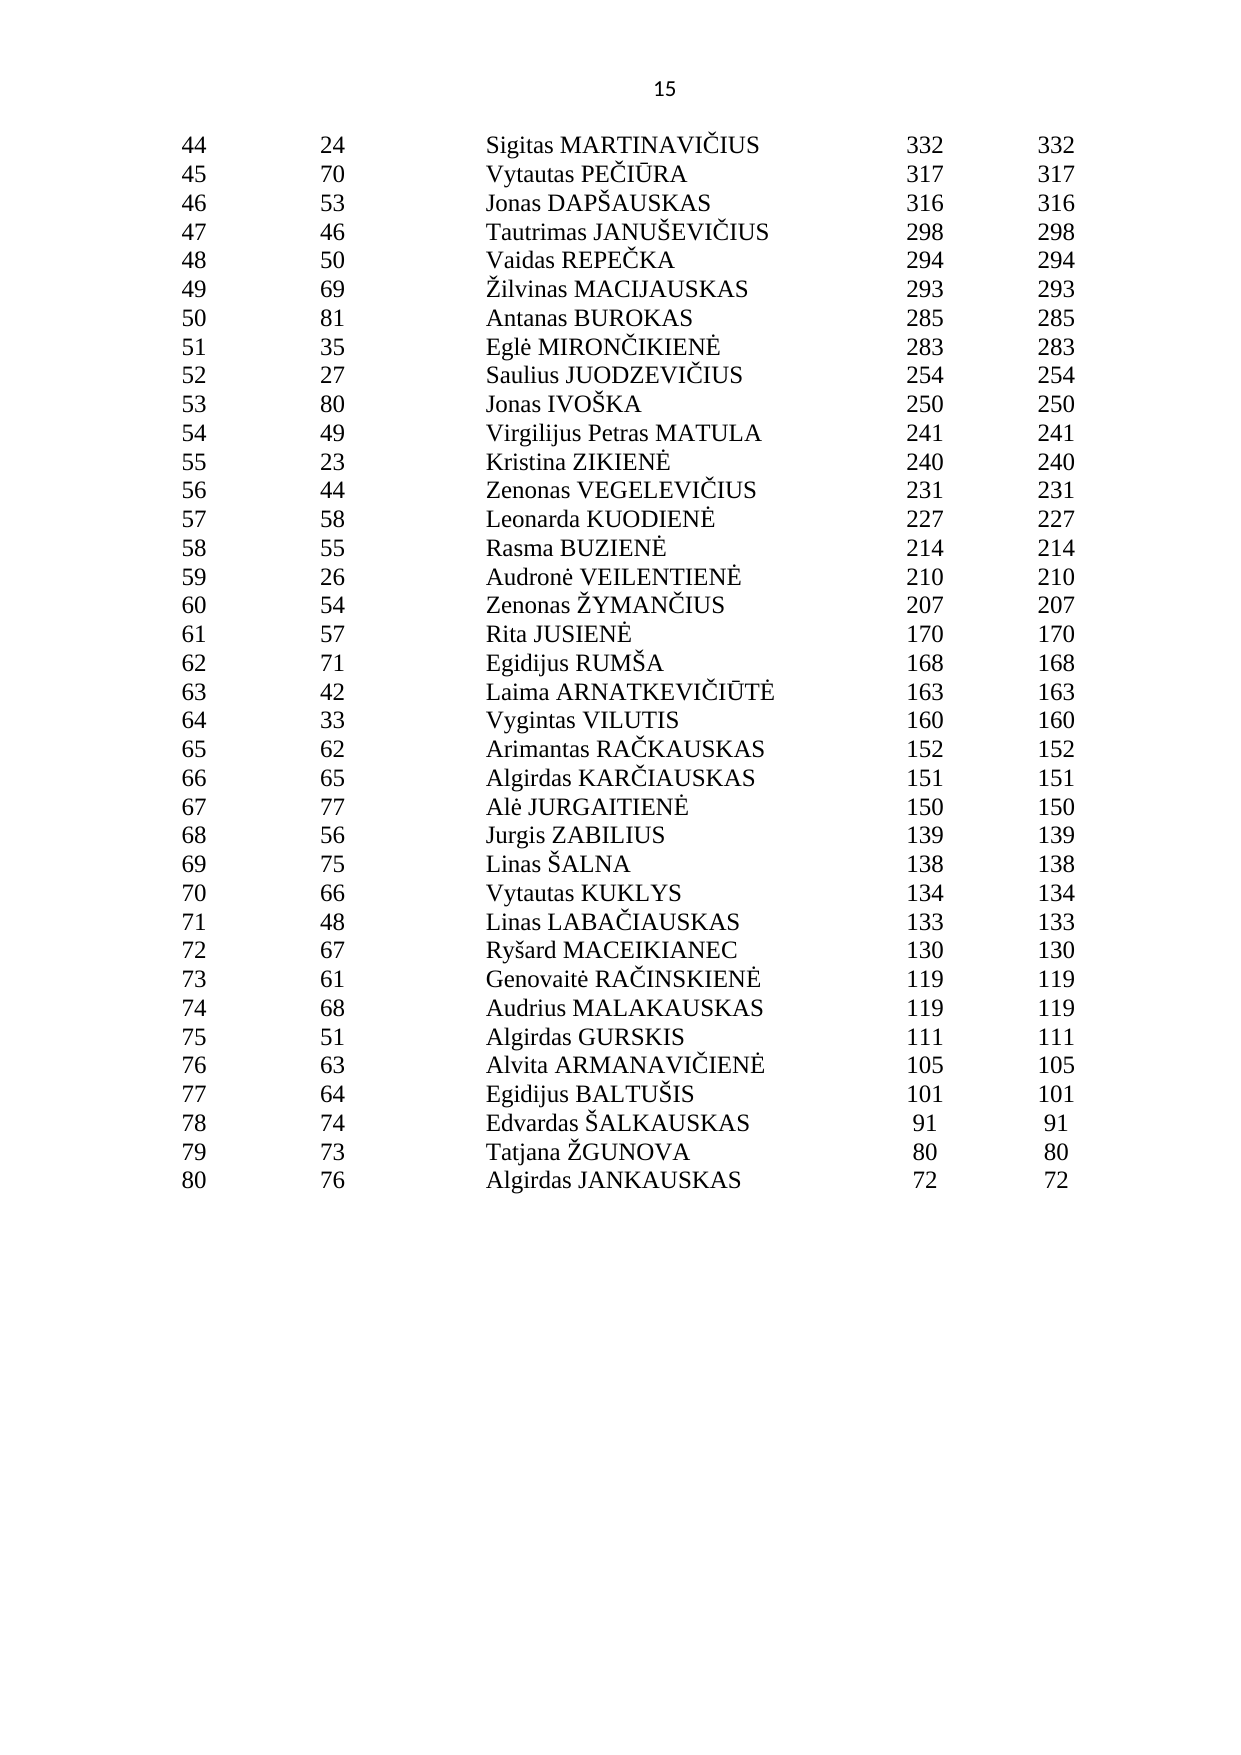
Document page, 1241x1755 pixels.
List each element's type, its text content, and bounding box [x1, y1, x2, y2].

table_cell 53 [316, 188, 481, 217]
table_cell 133 [990, 907, 1122, 936]
table_cell 80 [990, 1137, 1122, 1166]
table_cell 332 [860, 131, 990, 159]
table_cell 160 [990, 706, 1122, 734]
table_cell 57 [177, 504, 316, 533]
table_cell 46 [177, 188, 316, 217]
table_cell 101 [990, 1079, 1122, 1108]
table_cell 298 [860, 217, 990, 246]
table_cell 316 [990, 188, 1122, 217]
table_cell 57 [316, 619, 481, 648]
table_cell Algirdas GURSKIS [481, 1022, 860, 1051]
table_cell 68 [316, 993, 481, 1022]
table_cell 170 [990, 619, 1122, 648]
table_cell Genovaitė RAČINSKIENĖ [481, 964, 860, 993]
table_cell 119 [990, 993, 1122, 1022]
table_cell 210 [860, 562, 990, 591]
table_cell 210 [990, 562, 1122, 591]
table_cell 298 [990, 217, 1122, 246]
table_cell 80 [177, 1166, 316, 1194]
table_cell 130 [990, 936, 1122, 964]
table_cell 44 [177, 131, 316, 159]
table_cell 294 [990, 246, 1122, 274]
table_cell 69 [316, 274, 481, 303]
table_cell 73 [177, 964, 316, 993]
table_cell 42 [316, 677, 481, 706]
table_cell 58 [177, 533, 316, 562]
table_cell 62 [177, 648, 316, 677]
table_cell 240 [860, 447, 990, 476]
table_cell 47 [177, 217, 316, 246]
table_cell 70 [177, 878, 316, 907]
table_cell 72 [990, 1166, 1122, 1194]
table_cell Egidijus BALTUŠIS [481, 1079, 860, 1108]
table_cell 250 [990, 389, 1122, 418]
table_cell 66 [177, 763, 316, 792]
table_cell Jonas IVOŠKA [481, 389, 860, 418]
table_cell 78 [177, 1108, 316, 1137]
table_cell 72 [177, 936, 316, 964]
table_cell 105 [990, 1051, 1122, 1079]
table_cell 111 [860, 1022, 990, 1051]
table_cell 66 [316, 878, 481, 907]
table_cell 152 [860, 734, 990, 763]
table_cell 44 [316, 476, 481, 504]
table_cell 138 [990, 849, 1122, 878]
table_cell Linas ŠALNA [481, 849, 860, 878]
table_cell 294 [860, 246, 990, 274]
table_cell 63 [316, 1051, 481, 1079]
table_cell 134 [990, 878, 1122, 907]
table_cell Laima ARNATKEVIČIŪTĖ [481, 677, 860, 706]
table_cell 71 [316, 648, 481, 677]
table_cell 48 [177, 246, 316, 274]
table_cell Rasma BUZIENĖ [481, 533, 860, 562]
table_cell 168 [990, 648, 1122, 677]
table_cell 76 [316, 1166, 481, 1194]
table_cell Egidijus RUMŠA [481, 648, 860, 677]
table_cell 55 [177, 447, 316, 476]
table_cell 134 [860, 878, 990, 907]
table_cell 56 [316, 821, 481, 849]
table_cell 81 [316, 303, 481, 332]
table_cell 285 [990, 303, 1122, 332]
table_cell 54 [177, 418, 316, 447]
table_cell 130 [860, 936, 990, 964]
table_cell 65 [316, 763, 481, 792]
table_cell 250 [860, 389, 990, 418]
table_cell 119 [860, 993, 990, 1022]
table_cell 45 [177, 159, 316, 188]
table_cell 67 [177, 792, 316, 821]
table_cell 119 [860, 964, 990, 993]
table_cell 168 [860, 648, 990, 677]
table_cell Vaidas REPEČKA [481, 246, 860, 274]
table_cell 207 [990, 591, 1122, 619]
table_cell 227 [860, 504, 990, 533]
table_cell Vytautas KUKLYS [481, 878, 860, 907]
table_cell 35 [316, 332, 481, 361]
table_cell 71 [177, 907, 316, 936]
table_cell 316 [860, 188, 990, 217]
table_cell 241 [860, 418, 990, 447]
table_cell 254 [990, 361, 1122, 389]
table_cell 59 [177, 562, 316, 591]
table_cell Kristina ZIKIENĖ [481, 447, 860, 476]
table_cell 61 [177, 619, 316, 648]
table_cell Tatjana ŽGUNOVA [481, 1137, 860, 1166]
table_cell Zenonas VEGELEVIČIUS [481, 476, 860, 504]
table_cell 163 [860, 677, 990, 706]
table_cell 63 [177, 677, 316, 706]
table_cell 76 [177, 1051, 316, 1079]
table_cell 67 [316, 936, 481, 964]
table_cell 283 [860, 332, 990, 361]
table_cell 111 [990, 1022, 1122, 1051]
table_cell Alė JURGAITIENĖ [481, 792, 860, 821]
table_cell 151 [990, 763, 1122, 792]
table_cell 68 [177, 821, 316, 849]
table_cell Antanas BUROKAS [481, 303, 860, 332]
table_cell 151 [860, 763, 990, 792]
table_cell 105 [860, 1051, 990, 1079]
table_cell Tautrimas JANUŠEVIČIUS [481, 217, 860, 246]
table_cell 231 [990, 476, 1122, 504]
table_cell 61 [316, 964, 481, 993]
table_cell Algirdas KARČIAUSKAS [481, 763, 860, 792]
table_cell 64 [177, 706, 316, 734]
table_cell 80 [860, 1137, 990, 1166]
table_cell Zenonas ŽYMANČIUS [481, 591, 860, 619]
table_cell Eglė MIRONČIKIENĖ [481, 332, 860, 361]
table_cell Alvita ARMANAVIČIENĖ [481, 1051, 860, 1079]
table_cell 64 [316, 1079, 481, 1108]
table_cell 65 [177, 734, 316, 763]
table_cell 163 [990, 677, 1122, 706]
table_cell 23 [316, 447, 481, 476]
table_cell 91 [990, 1108, 1122, 1137]
table_cell 80 [316, 389, 481, 418]
table_cell 49 [177, 274, 316, 303]
table_cell 27 [316, 361, 481, 389]
table_cell 46 [316, 217, 481, 246]
table_cell 119 [990, 964, 1122, 993]
table_cell 101 [860, 1079, 990, 1108]
table_cell Arimantas RAČKAUSKAS [481, 734, 860, 763]
table_cell 51 [316, 1022, 481, 1051]
table_cell 24 [316, 131, 481, 159]
table_cell 231 [860, 476, 990, 504]
table_cell Jurgis ZABILIUS [481, 821, 860, 849]
table_cell 70 [316, 159, 481, 188]
table_cell Rita JUSIENĖ [481, 619, 860, 648]
table_cell Žilvinas MACIJAUSKAS [481, 274, 860, 303]
table_cell 50 [316, 246, 481, 274]
table_cell 75 [177, 1022, 316, 1051]
table_cell Jonas DAPŠAUSKAS [481, 188, 860, 217]
table_cell Vytautas PEČIŪRA [481, 159, 860, 188]
table_cell Leonarda KUODIENĖ [481, 504, 860, 533]
table_cell Algirdas JANKAUSKAS [481, 1166, 860, 1194]
table_cell 69 [177, 849, 316, 878]
table_cell 51 [177, 332, 316, 361]
table_cell 138 [860, 849, 990, 878]
table_cell 50 [177, 303, 316, 332]
table_cell 49 [316, 418, 481, 447]
table_cell 55 [316, 533, 481, 562]
table_cell Edvardas ŠALKAUSKAS [481, 1108, 860, 1137]
table_cell 254 [860, 361, 990, 389]
table_cell Audronė VEILENTIENĖ [481, 562, 860, 591]
table_cell 48 [316, 907, 481, 936]
table_cell 56 [177, 476, 316, 504]
table_cell 74 [316, 1108, 481, 1137]
table_cell 227 [990, 504, 1122, 533]
table_cell 133 [860, 907, 990, 936]
table_cell 317 [860, 159, 990, 188]
table_cell 33 [316, 706, 481, 734]
table_cell 170 [860, 619, 990, 648]
table_cell 317 [990, 159, 1122, 188]
table_cell 214 [860, 533, 990, 562]
table_cell 332 [990, 131, 1122, 159]
table_cell 150 [990, 792, 1122, 821]
table_cell 73 [316, 1137, 481, 1166]
table_cell Virgilijus Petras MATULA [481, 418, 860, 447]
table_cell 293 [860, 274, 990, 303]
table_cell Saulius JUODZEVIČIUS [481, 361, 860, 389]
table_cell 241 [990, 418, 1122, 447]
table_cell 207 [860, 591, 990, 619]
table_cell 214 [990, 533, 1122, 562]
table_cell 54 [316, 591, 481, 619]
table_cell 283 [990, 332, 1122, 361]
table_cell 139 [860, 821, 990, 849]
table_cell 240 [990, 447, 1122, 476]
table_cell 75 [316, 849, 481, 878]
table_cell 139 [990, 821, 1122, 849]
table_cell 60 [177, 591, 316, 619]
table_cell 150 [860, 792, 990, 821]
table_cell 52 [177, 361, 316, 389]
table_cell 79 [177, 1137, 316, 1166]
table_cell 91 [860, 1108, 990, 1137]
table_cell 160 [860, 706, 990, 734]
table_cell 74 [177, 993, 316, 1022]
table_cell Ryšard MACEIKIANEC [481, 936, 860, 964]
table_cell 62 [316, 734, 481, 763]
table_cell Audrius MALAKAUSKAS [481, 993, 860, 1022]
table_cell Linas LABAČIAUSKAS [481, 907, 860, 936]
table_cell 72 [860, 1166, 990, 1194]
table_cell 58 [316, 504, 481, 533]
table_cell 53 [177, 389, 316, 418]
table_cell 26 [316, 562, 481, 591]
table_cell Vygintas VILUTIS [481, 706, 860, 734]
table_cell 152 [990, 734, 1122, 763]
table_cell 77 [177, 1079, 316, 1108]
table_cell 285 [860, 303, 990, 332]
table_cell 293 [990, 274, 1122, 303]
table_cell Sigitas MARTINAVIČIUS [481, 131, 860, 159]
table_cell 77 [316, 792, 481, 821]
